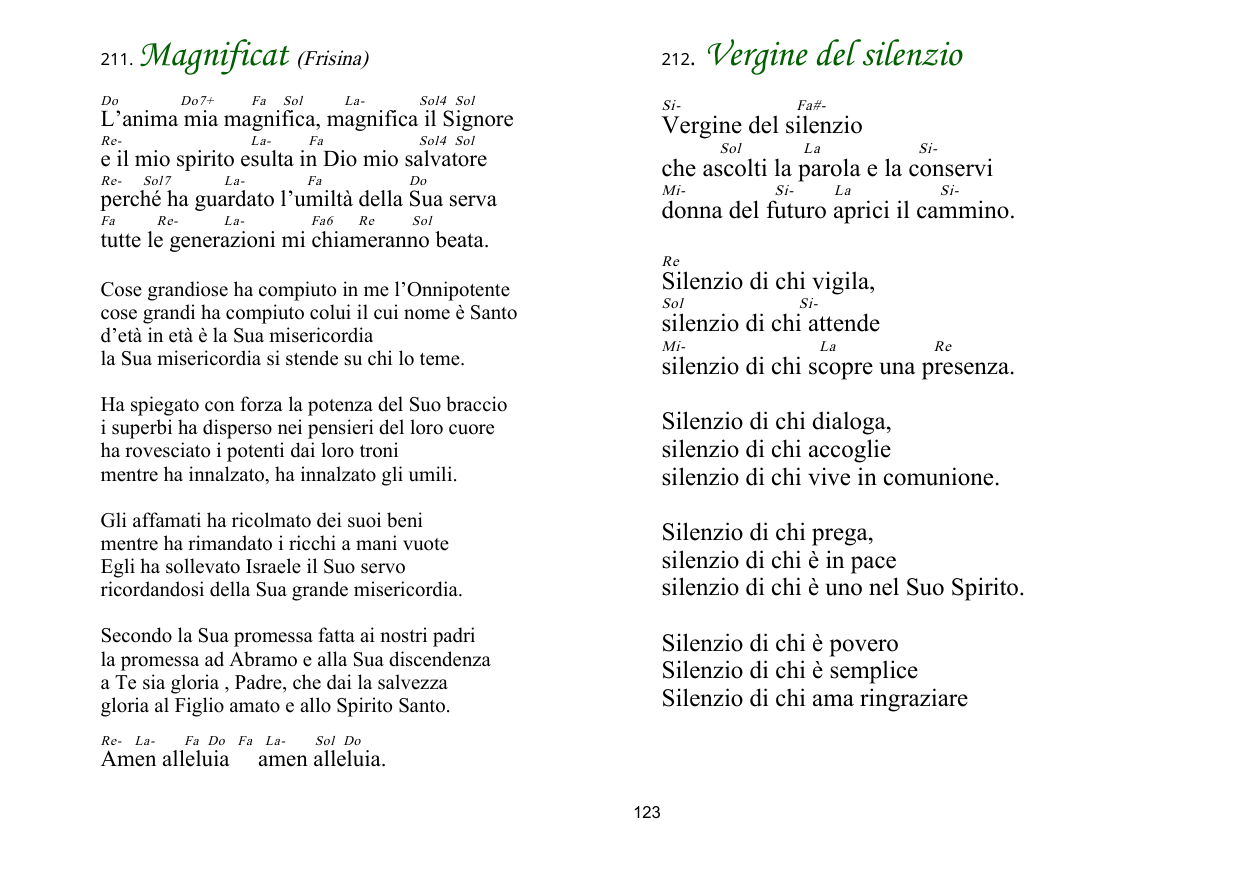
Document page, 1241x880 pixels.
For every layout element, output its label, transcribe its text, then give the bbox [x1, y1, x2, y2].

text a Te sia gloria , Padre, che dai la salvezza [100, 671, 632, 694]
text silenzio di chi attende [661, 309, 1193, 337]
text d’età in età è la Sua misericordia [100, 324, 632, 347]
text ricordandosi della Sua grande misericordia. [100, 578, 632, 601]
text mentre ha innalzato, ha innalzato gli umili. [100, 462, 632, 486]
text Fa Re- La- Fa6 Re Sol [100, 212, 632, 227]
text Vergine del silenzio [661, 112, 1193, 139]
text che ascolti la parola e la conservi [661, 154, 1193, 182]
text silenzio di chi scopre una presenza. [661, 352, 1193, 379]
text Ha spiegato con forza la potenza del Suo braccio [100, 393, 632, 416]
text la promessa ad Abramo e alla Sua discendenza [100, 647, 632, 671]
text i superbi ha disperso nei pensieri del loro cuore [100, 416, 632, 439]
text Silenzio di chi vigila, [661, 267, 1193, 294]
text silenzio di chi è uno nel Suo Spirito. [661, 573, 1193, 601]
text Re- Sol7 La- Fa Do [100, 172, 632, 186]
text L’anima mia magnifica, magnifica il Signore [100, 106, 632, 131]
text tutte le generazioni mi chiameranno beata. [100, 227, 632, 252]
text Sol La Si- [661, 139, 1193, 154]
text donna del futuro aprici il cammino. [661, 197, 1193, 224]
text Si- Fa#- [661, 97, 1193, 112]
text Gli affamati ha ricolmato dei suoi beni [100, 509, 632, 532]
text cose grandi ha compiuto colui il cui nome è Santo [100, 301, 632, 324]
subtitle 212. Vergine del silenzio [661, 35, 1193, 76]
text silenzio di chi è in pace [661, 546, 1193, 573]
text la Sua misericordia si stende su chi lo teme. [100, 347, 632, 370]
text Re [661, 252, 1193, 267]
text Mi- La Re [661, 337, 1193, 352]
text Re- La- Fa Sol4 Sol [100, 131, 632, 146]
text gloria al Figlio amato e allo Spirito Santo. [100, 694, 632, 717]
text Cose grandiose ha compiuto in me l’Onnipotente [100, 277, 632, 301]
text Amen alleluia amen alleluia. [100, 746, 632, 772]
text Egli ha sollevato Israele il Suo servo [100, 555, 632, 578]
text Do Do7+ Fa Sol La- Sol4 Sol [100, 91, 632, 106]
text silenzio di chi vive in comunione. [661, 463, 1193, 490]
text Mi- Si- La Si- [661, 182, 1193, 197]
text Silenzio di chi è povero [661, 629, 1193, 657]
text silenzio di chi accoglie [661, 435, 1193, 463]
text mentre ha rimandato i ricchi a mani vuote [100, 532, 632, 555]
text Secondo la Sua promessa fatta ai nostri padri [100, 624, 632, 647]
text Sol Si- [661, 294, 1193, 309]
text Silenzio di chi ama ringraziare [661, 684, 1193, 712]
text Re- La- Fa Do Fa La- Sol Do [100, 732, 632, 746]
text Silenzio di chi è semplice [661, 657, 1193, 684]
text Silenzio di chi prega, [661, 518, 1193, 546]
text perché ha guardato l’umiltà della Sua serva [100, 186, 632, 212]
text Silenzio di chi dialoga, [661, 407, 1193, 435]
text ha rovesciato i potenti dai loro troni [100, 439, 632, 462]
text e il mio spirito esulta in Dio mio salvatore [100, 146, 632, 172]
subtitle 211. Magnificat (Frisina) [100, 35, 632, 76]
